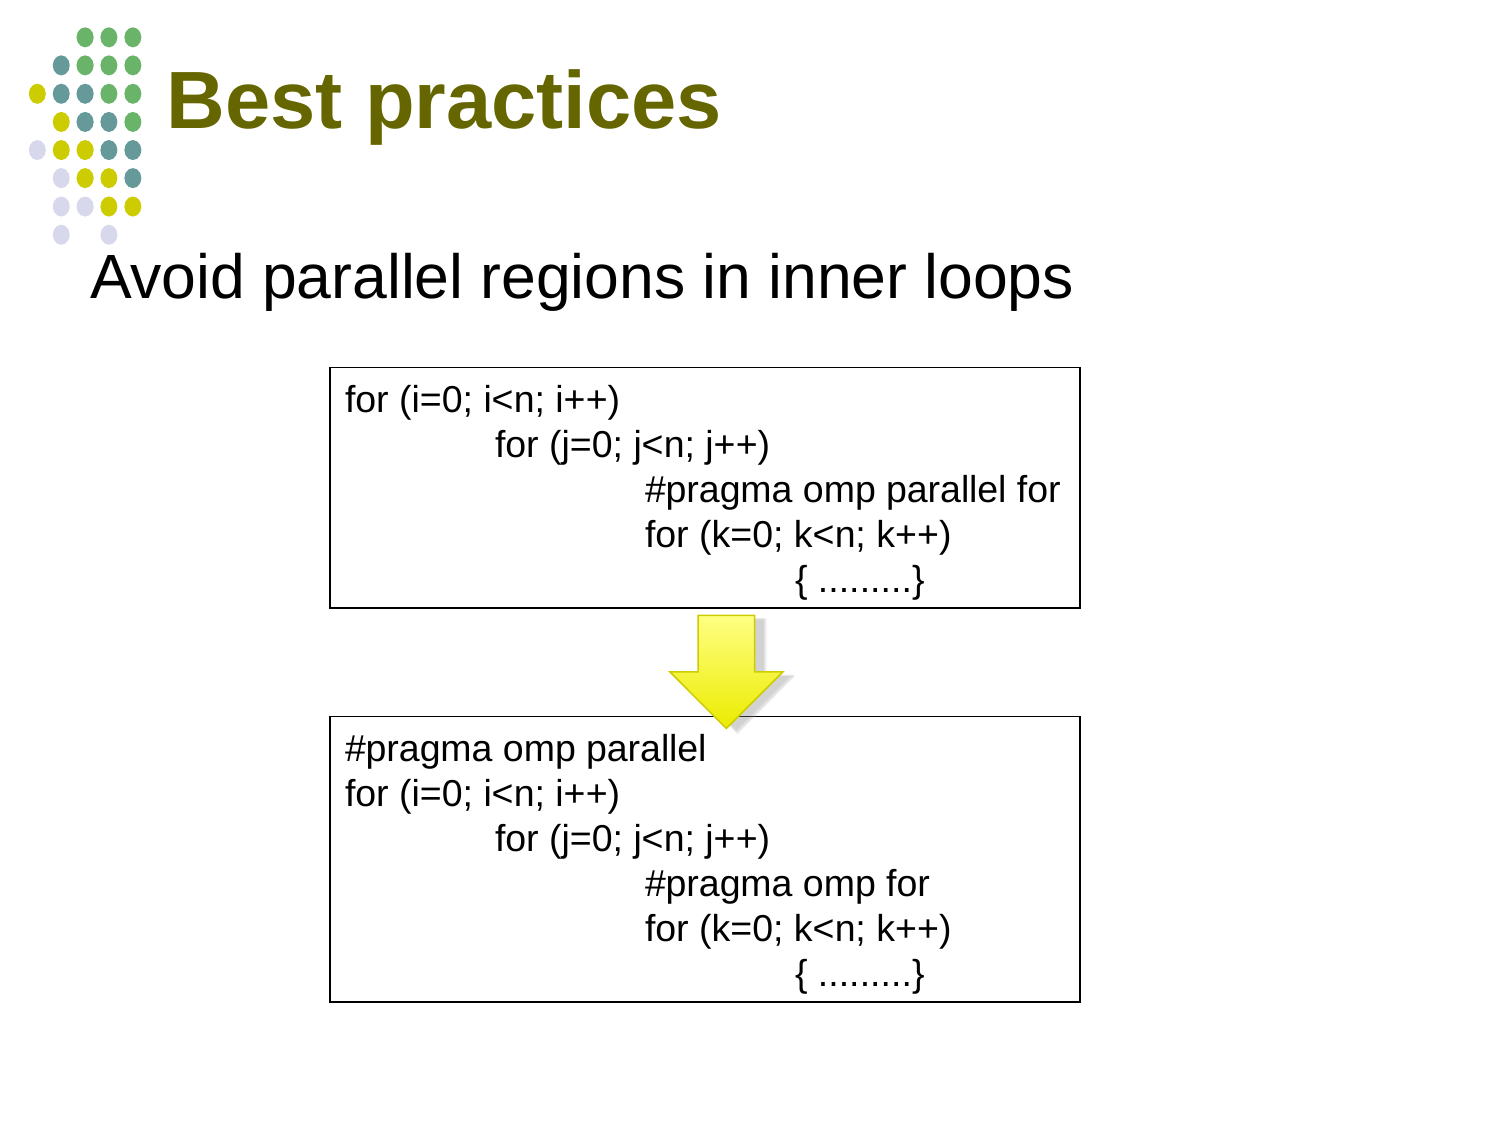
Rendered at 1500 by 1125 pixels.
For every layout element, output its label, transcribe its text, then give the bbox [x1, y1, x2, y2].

title Best practices [151, 40, 1390, 176]
text_box #pragma omp parallel for (i=0; i<n; i++) for (j=0; j<n; j++) #pragma omp for for (k=0; k<n; k++) { .........} [330, 716, 1081, 1002]
list Avoid parallel regions in inner loops [75, 228, 1426, 409]
text_box [669, 615, 783, 729]
text_box for (i=0; i<n; i++) for (j=0; j<n; j++) #pragma omp parallel for for (k=0; k<n; k++) { .........} [330, 367, 1081, 608]
